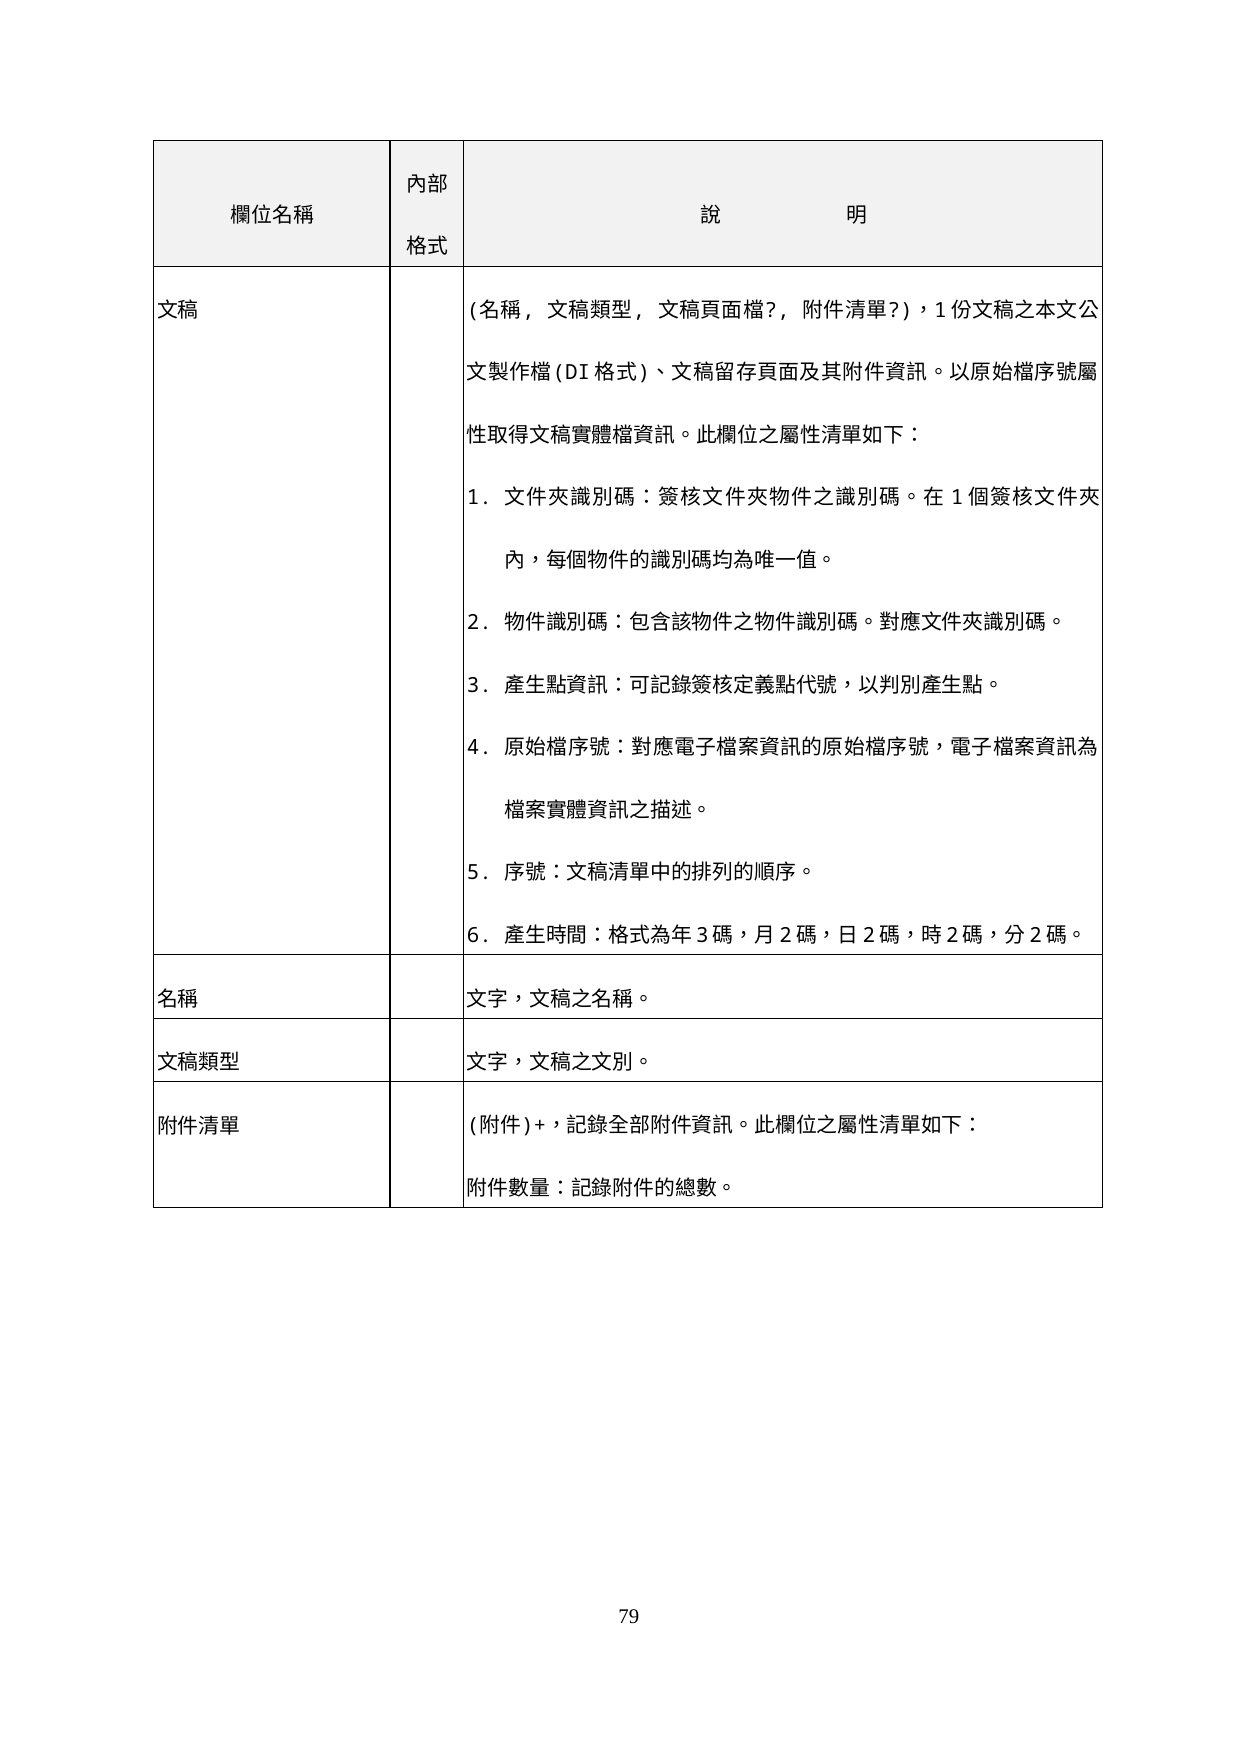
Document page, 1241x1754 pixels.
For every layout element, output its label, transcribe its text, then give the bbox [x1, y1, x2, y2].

table_cell (名稱, 文稿類型, 文稿頁面檔?, 附件清單?)，1份文稿之本文公文製作檔(DI格式)、文稿留存頁面及其附件資訊。以原始檔序號屬性取得文稿實體檔資訊。此欄位之屬性清單如下： 文件夾識別碼：簽核文件夾物件之識別碼。在1個簽核文件夾內，每個物件的識別碼均為唯一值。 物件識別碼：包含該物件之物件識別碼。對應文件夾識別碼。 產生點資訊：可記錄簽核定義點代號，以判別產生點。 原始檔序號：對應電子檔案資訊的原始檔序號，電子檔案資訊為檔案實體資訊之描述。 序號：文稿清單中的排列的順序。 產生時間：格式為年3碼，月2碼，日2碼，時2碼，分2碼。 [464, 267, 1102, 954]
table_cell (附件)+，記錄全部附件資訊。此欄位之屬性清單如下： 附件數量：記錄附件的總數。 [464, 1082, 1102, 1207]
table_cell [391, 1019, 463, 1081]
table_header 欄位名稱 [154, 141, 389, 266]
table_cell 文稿類型 [154, 1019, 389, 1081]
table_cell 名稱 [154, 955, 389, 1018]
table_cell [391, 267, 463, 954]
table_cell 附件清單 [154, 1082, 389, 1207]
table_cell [391, 955, 463, 1018]
table_cell [391, 1082, 463, 1207]
table_cell 文字，文稿之文別。 [464, 1019, 1102, 1081]
table_header 內部 格式 [391, 141, 463, 266]
table_cell 文字，文稿之名稱。 [464, 955, 1102, 1018]
table_header 說 明 [464, 141, 1102, 266]
table_cell 文稿 [154, 267, 389, 954]
